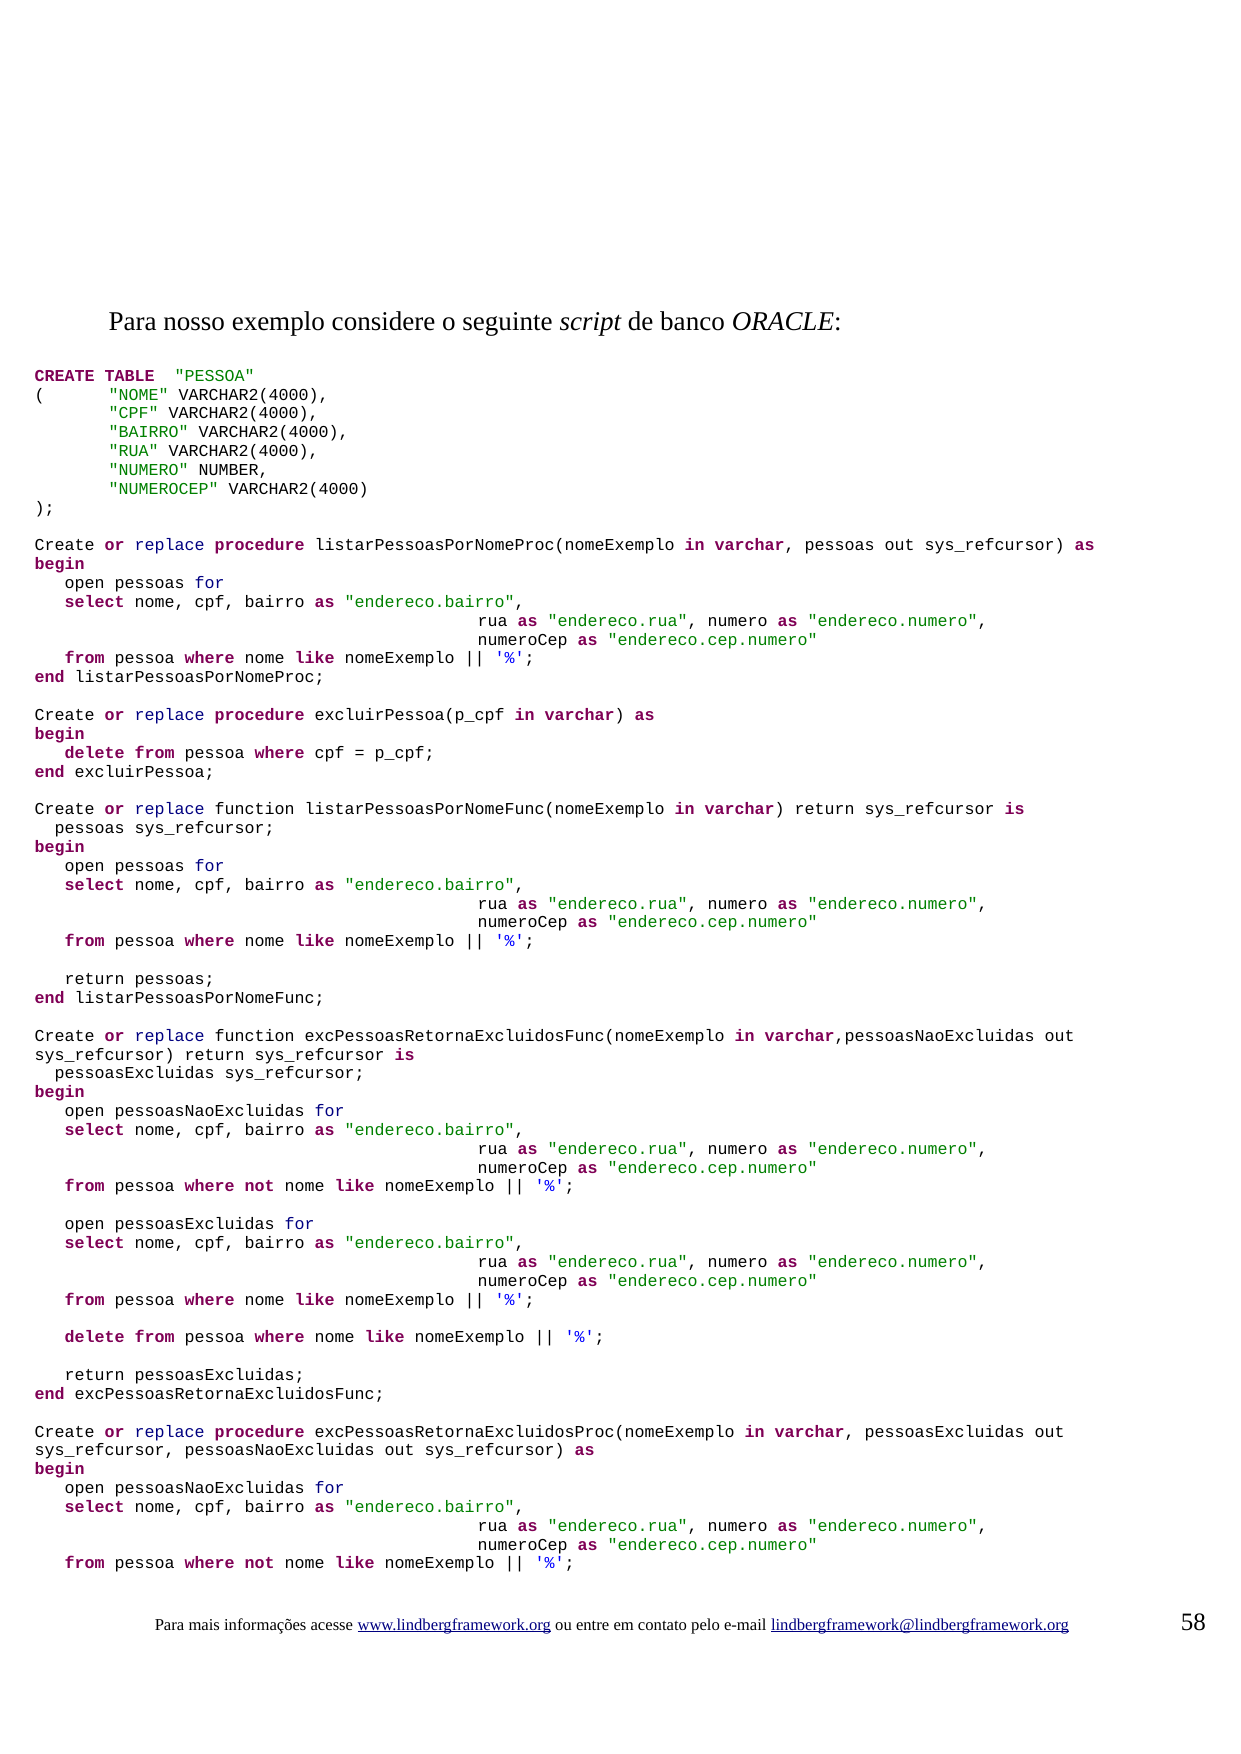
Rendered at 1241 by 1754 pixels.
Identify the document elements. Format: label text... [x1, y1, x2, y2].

text Para nosso exemplo considere o seguinte script de banco ORACLE: [34, 305, 1206, 336]
text numeroCep as "endereco.cep.numero" [34, 1159, 1206, 1178]
text return pessoas; [34, 971, 1206, 989]
text delete from pessoa where nome like nomeExemplo || '%'; [34, 1329, 1206, 1348]
text from pessoa where not nome like nomeExemplo || '%'; [34, 1178, 1206, 1197]
text begin [34, 1461, 1206, 1480]
text open pessoas for [34, 575, 1206, 593]
text select nome, cpf, bairro as "endereco.bairro", [34, 1234, 1206, 1253]
text delete from pessoa where cpf = p_cpf; [34, 744, 1206, 763]
text Create or replace function excPessoasRetornaExcluidosFunc(nomeExemplo in varchar,pessoasNaoExcluidas out sys_refcursor) return sys_refcursor is [34, 1027, 1206, 1065]
text Create or replace function listarPessoasPorNomeFunc(nomeExemplo in varchar) return sys_refcursor is [34, 801, 1206, 820]
text rua as "endereco.rua", numero as "endereco.numero", [34, 1140, 1206, 1159]
text select nome, cpf, bairro as "endereco.bairro", [34, 876, 1206, 895]
text rua as "endereco.rua", numero as "endereco.numero", [34, 895, 1206, 914]
text begin [34, 726, 1206, 744]
text from pessoa where nome like nomeExemplo || '%'; [34, 1291, 1206, 1310]
text "NUMEROCEP" VARCHAR2(4000) [34, 480, 1206, 499]
text "BAIRRO" VARCHAR2(4000), [34, 424, 1206, 443]
text end excluirPessoa; [34, 763, 1206, 782]
text numeroCep as "endereco.cep.numero" [34, 1272, 1206, 1291]
text from pessoa where not nome like nomeExemplo || '%'; [34, 1555, 1206, 1574]
text open pessoasNaoExcluidas for [34, 1103, 1206, 1121]
text pessoas sys_refcursor; [34, 820, 1206, 839]
text end excPessoasRetornaExcluidosFunc; [34, 1385, 1206, 1404]
text begin [34, 1084, 1206, 1103]
text from pessoa where nome like nomeExemplo || '%'; [34, 933, 1206, 952]
text rua as "endereco.rua", numero as "endereco.numero", [34, 1517, 1206, 1536]
text open pessoasExcluidas for [34, 1216, 1206, 1234]
text "CPF" VARCHAR2(4000), [34, 405, 1206, 424]
text pessoasExcluidas sys_refcursor; [34, 1065, 1206, 1084]
text CREATE TABLE "PESSOA" [34, 367, 1206, 386]
text select nome, cpf, bairro as "endereco.bairro", [34, 593, 1206, 612]
text open pessoasNaoExcluidas for [34, 1480, 1206, 1498]
text rua as "endereco.rua", numero as "endereco.numero", [34, 1253, 1206, 1272]
text ); [34, 499, 1206, 518]
text Create or replace procedure listarPessoasPorNomeProc(nomeExemplo in varchar, pessoas out sys_refcursor) as [34, 537, 1206, 556]
text end listarPessoasPorNomeFunc; [34, 989, 1206, 1008]
text numeroCep as "endereco.cep.numero" [34, 1536, 1206, 1555]
text "NUMERO" NUMBER, [34, 462, 1206, 480]
text numeroCep as "endereco.cep.numero" [34, 631, 1206, 650]
text select nome, cpf, bairro as "endereco.bairro", [34, 1498, 1206, 1517]
text ( "NOME" VARCHAR2(4000), [34, 386, 1206, 405]
text Create or replace procedure excluirPessoa(p_cpf in varchar) as [34, 707, 1206, 726]
text rua as "endereco.rua", numero as "endereco.numero", [34, 612, 1206, 631]
text end listarPessoasPorNomeProc; [34, 669, 1206, 688]
text begin [34, 556, 1206, 575]
text "RUA" VARCHAR2(4000), [34, 443, 1206, 462]
text begin [34, 839, 1206, 857]
text numeroCep as "endereco.cep.numero" [34, 914, 1206, 933]
text open pessoas for [34, 857, 1206, 876]
text Create or replace procedure excPessoasRetornaExcluidosProc(nomeExemplo in varchar, pessoasExcluidas out sys_refcursor, pessoasNaoExcluidas out sys_refcursor) as [34, 1423, 1206, 1461]
text select nome, cpf, bairro as "endereco.bairro", [34, 1121, 1206, 1140]
text return pessoasExcluidas; [34, 1367, 1206, 1385]
text from pessoa where nome like nomeExemplo || '%'; [34, 650, 1206, 669]
